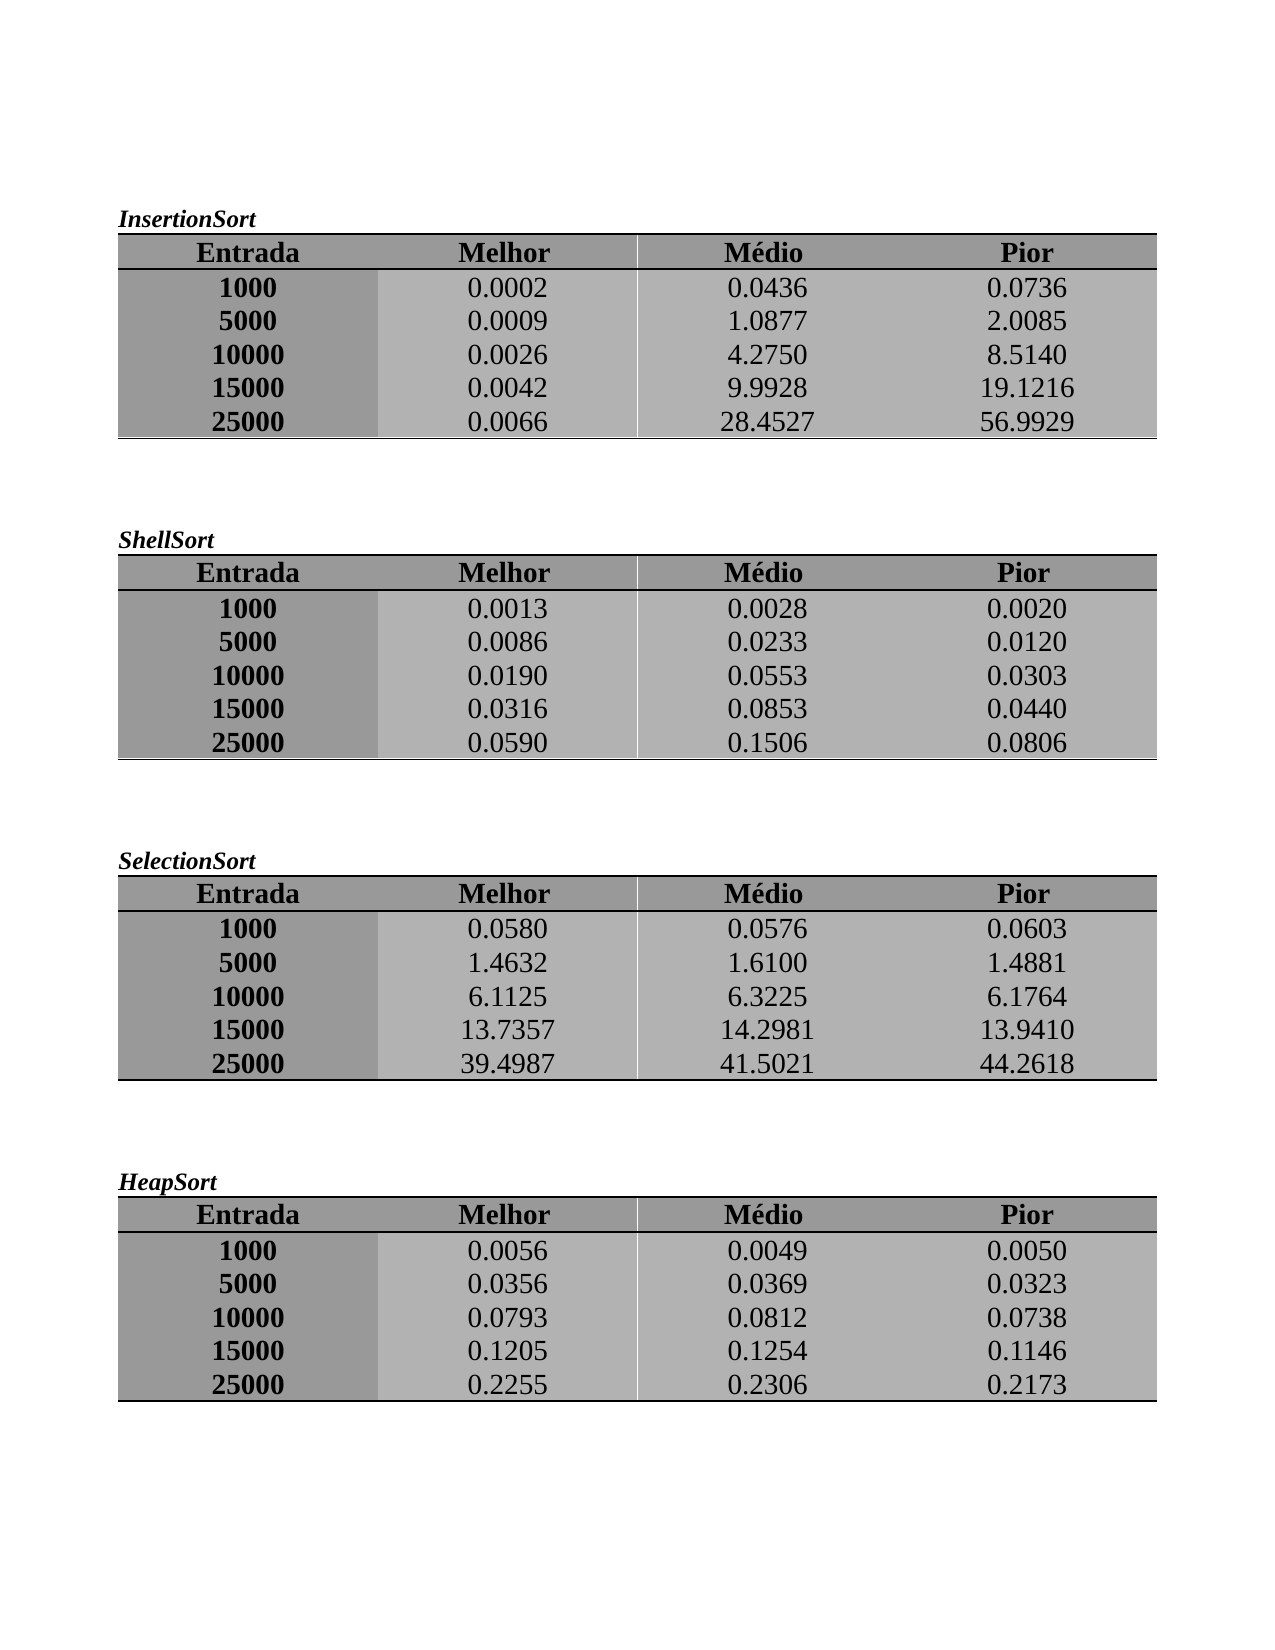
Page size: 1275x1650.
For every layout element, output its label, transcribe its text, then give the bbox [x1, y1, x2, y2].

table_cell 6.3225 [638, 979, 897, 1012]
table_cell 0.0603 [897, 912, 1157, 945]
table_cell 8.5140 [897, 337, 1157, 370]
table_cell 0.0356 [378, 1266, 637, 1300]
table_cell 9.9928 [638, 370, 897, 404]
table_cell 0.0042 [378, 370, 637, 404]
text ShellSort [118, 525, 1157, 554]
table_cell 25000 [118, 404, 378, 437]
table_cell 0.0553 [638, 658, 897, 691]
table_cell 25000 [118, 1367, 378, 1400]
table_cell 5000 [118, 1266, 378, 1300]
table_cell 1000 [118, 591, 378, 624]
table_cell 0.0086 [378, 624, 637, 658]
table_header Médio [638, 877, 897, 910]
table_cell 5000 [118, 945, 378, 979]
text SelectionSort [118, 846, 1157, 875]
table_header Entrada [118, 1198, 378, 1231]
table_cell 1.6100 [638, 945, 897, 979]
table_cell 0.0002 [378, 270, 637, 303]
table_cell 15000 [118, 691, 378, 725]
table_cell 6.1125 [378, 979, 637, 1012]
table_cell 1000 [118, 1233, 378, 1266]
table_cell 0.0303 [897, 658, 1157, 691]
table_cell 0.0026 [378, 337, 637, 370]
table_cell 19.1216 [897, 370, 1157, 404]
table_cell 13.7357 [378, 1012, 637, 1046]
table_cell 15000 [118, 370, 378, 404]
table_cell 10000 [118, 1300, 378, 1333]
table_cell 25000 [118, 725, 378, 758]
table_cell 0.0020 [897, 591, 1157, 624]
table_cell 0.0590 [378, 725, 637, 758]
table_cell 0.1205 [378, 1333, 637, 1367]
table_cell 0.0580 [378, 912, 637, 945]
table_cell 0.0323 [897, 1266, 1157, 1300]
table_cell 0.2173 [897, 1367, 1157, 1400]
table_cell 10000 [118, 337, 378, 370]
table_cell 1.4881 [897, 945, 1157, 979]
table_cell 13.9410 [897, 1012, 1157, 1046]
table_cell 0.0028 [638, 591, 897, 624]
table_cell 0.0440 [897, 691, 1157, 725]
table_cell 0.0190 [378, 658, 637, 691]
table_cell 0.0369 [638, 1266, 897, 1300]
table_cell 5000 [118, 303, 378, 337]
table_cell 0.0812 [638, 1300, 897, 1333]
table_cell 0.2255 [378, 1367, 637, 1400]
table_cell 0.1506 [638, 725, 897, 758]
table_header Médio [638, 1198, 897, 1231]
table_cell 2.0085 [897, 303, 1157, 337]
table_cell 1.0877 [638, 303, 897, 337]
table_header Pior [897, 235, 1157, 268]
table_header Pior [897, 1198, 1157, 1231]
table_header Melhor [378, 1198, 637, 1231]
table_header Melhor [378, 556, 637, 589]
table_cell 4.2750 [638, 337, 897, 370]
table_cell 10000 [118, 658, 378, 691]
table_cell 15000 [118, 1333, 378, 1367]
table_cell 0.0316 [378, 691, 637, 725]
table_cell 0.0049 [638, 1233, 897, 1266]
table_cell 0.0009 [378, 303, 637, 337]
table_cell 0.0736 [897, 270, 1157, 303]
table_cell 15000 [118, 1012, 378, 1046]
table_cell 0.0120 [897, 624, 1157, 658]
table_cell 5000 [118, 624, 378, 658]
table_cell 0.0056 [378, 1233, 637, 1266]
table_cell 0.0853 [638, 691, 897, 725]
table_cell 0.0806 [897, 725, 1157, 758]
table_cell 39.4987 [378, 1046, 637, 1079]
table_cell 0.0233 [638, 624, 897, 658]
table_header Pior [897, 556, 1157, 589]
table_cell 28.4527 [638, 404, 897, 437]
table_header Pior [897, 877, 1157, 910]
table_header Entrada [118, 235, 378, 268]
table_header Entrada [118, 556, 378, 589]
table_cell 1.4632 [378, 945, 637, 979]
table_cell 14.2981 [638, 1012, 897, 1046]
text HeapSort [118, 1167, 1157, 1196]
table_cell 0.0050 [897, 1233, 1157, 1266]
table_header Médio [638, 235, 897, 268]
table_cell 0.0576 [638, 912, 897, 945]
table_cell 1000 [118, 912, 378, 945]
table_cell 1000 [118, 270, 378, 303]
table_cell 0.0436 [638, 270, 897, 303]
table_cell 10000 [118, 979, 378, 1012]
table_header Melhor [378, 235, 637, 268]
table_header Entrada [118, 877, 378, 910]
table_header Médio [638, 556, 897, 589]
table_cell 25000 [118, 1046, 378, 1079]
table_cell 41.5021 [638, 1046, 897, 1079]
table_cell 0.1146 [897, 1333, 1157, 1367]
table_cell 6.1764 [897, 979, 1157, 1012]
table_cell 44.2618 [897, 1046, 1157, 1079]
table_cell 56.9929 [897, 404, 1157, 437]
table_cell 0.0793 [378, 1300, 637, 1333]
table_cell 0.0013 [378, 591, 637, 624]
table_cell 0.0066 [378, 404, 637, 437]
table_cell 0.2306 [638, 1367, 897, 1400]
text InsertionSort [118, 204, 1157, 233]
table_header Melhor [378, 877, 637, 910]
table_cell 0.1254 [638, 1333, 897, 1367]
table_cell 0.0738 [897, 1300, 1157, 1333]
